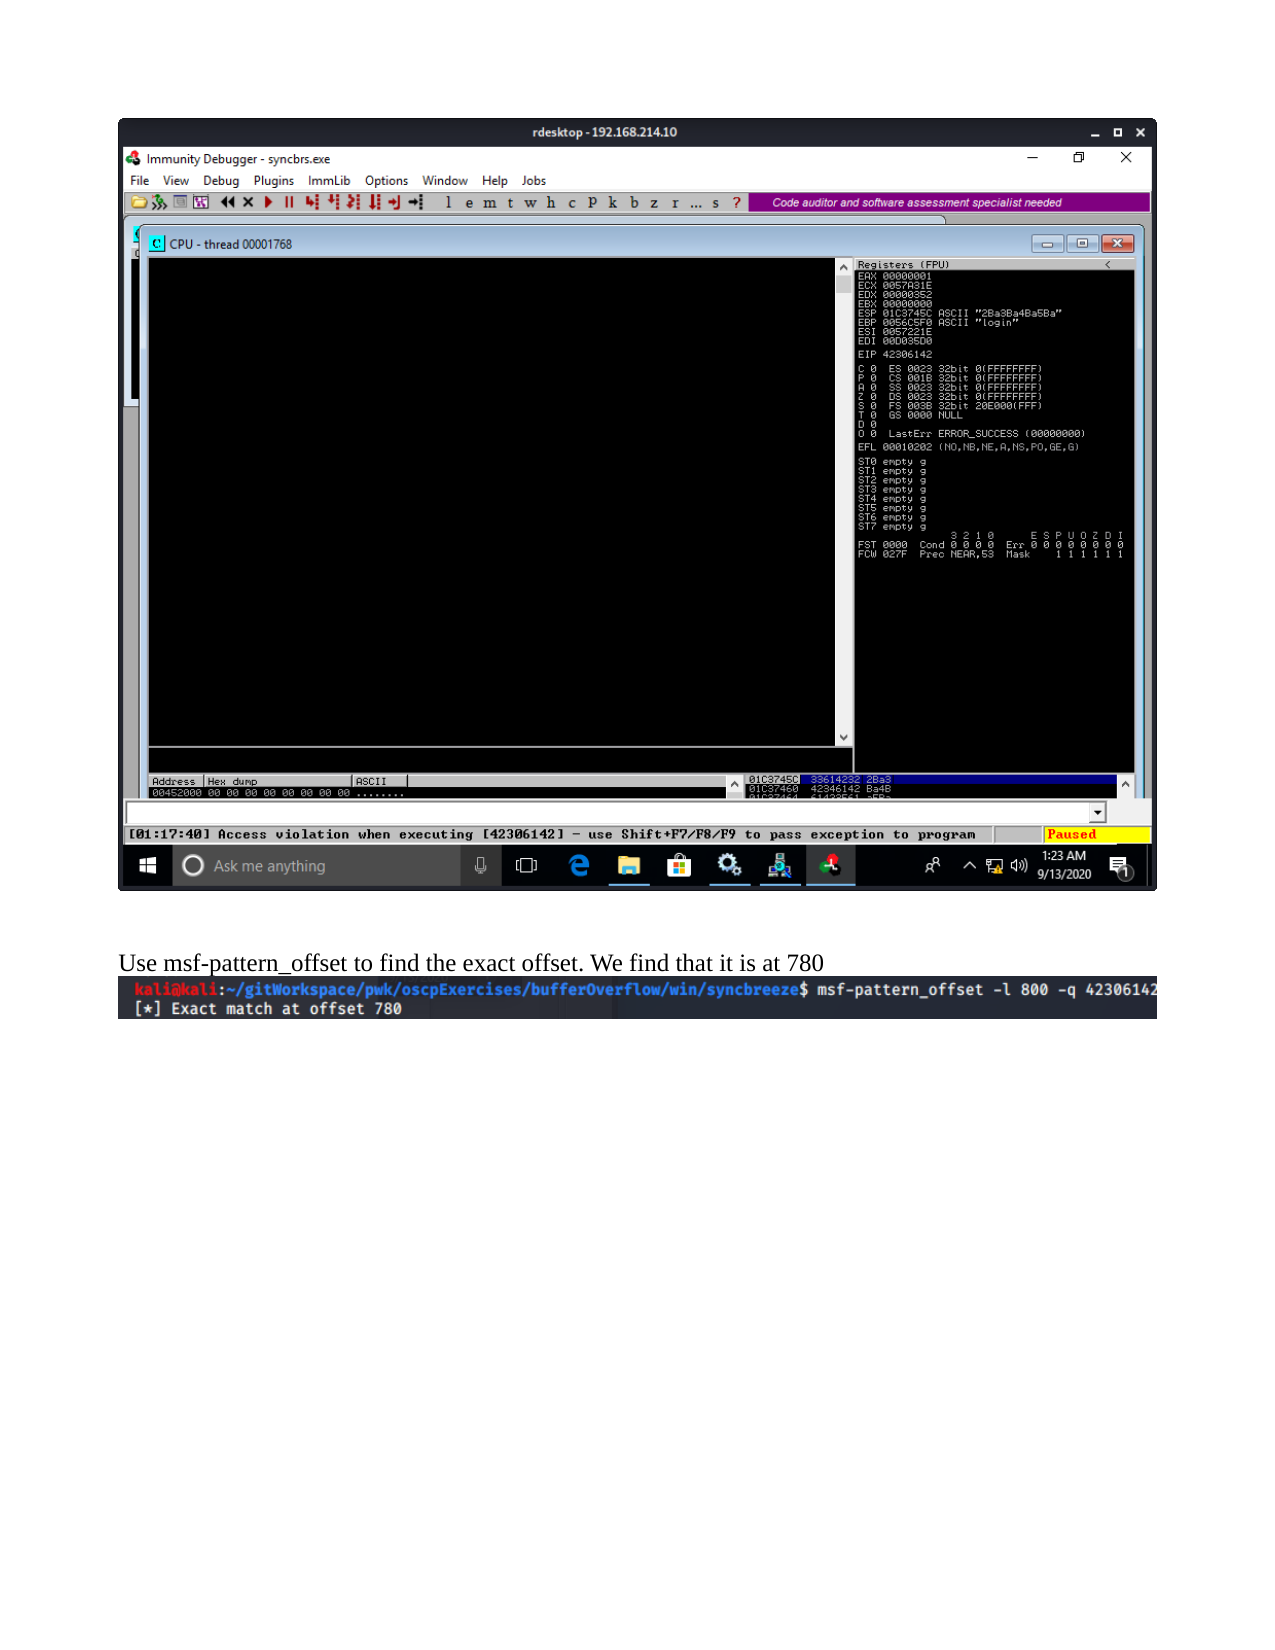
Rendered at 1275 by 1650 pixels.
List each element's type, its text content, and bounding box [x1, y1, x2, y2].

text Use msf-pattern_offset to find the exact offset. We find that it is at 780 [118, 948, 1157, 976]
picture [118, 976, 1157, 1019]
picture [118, 118, 1157, 891]
